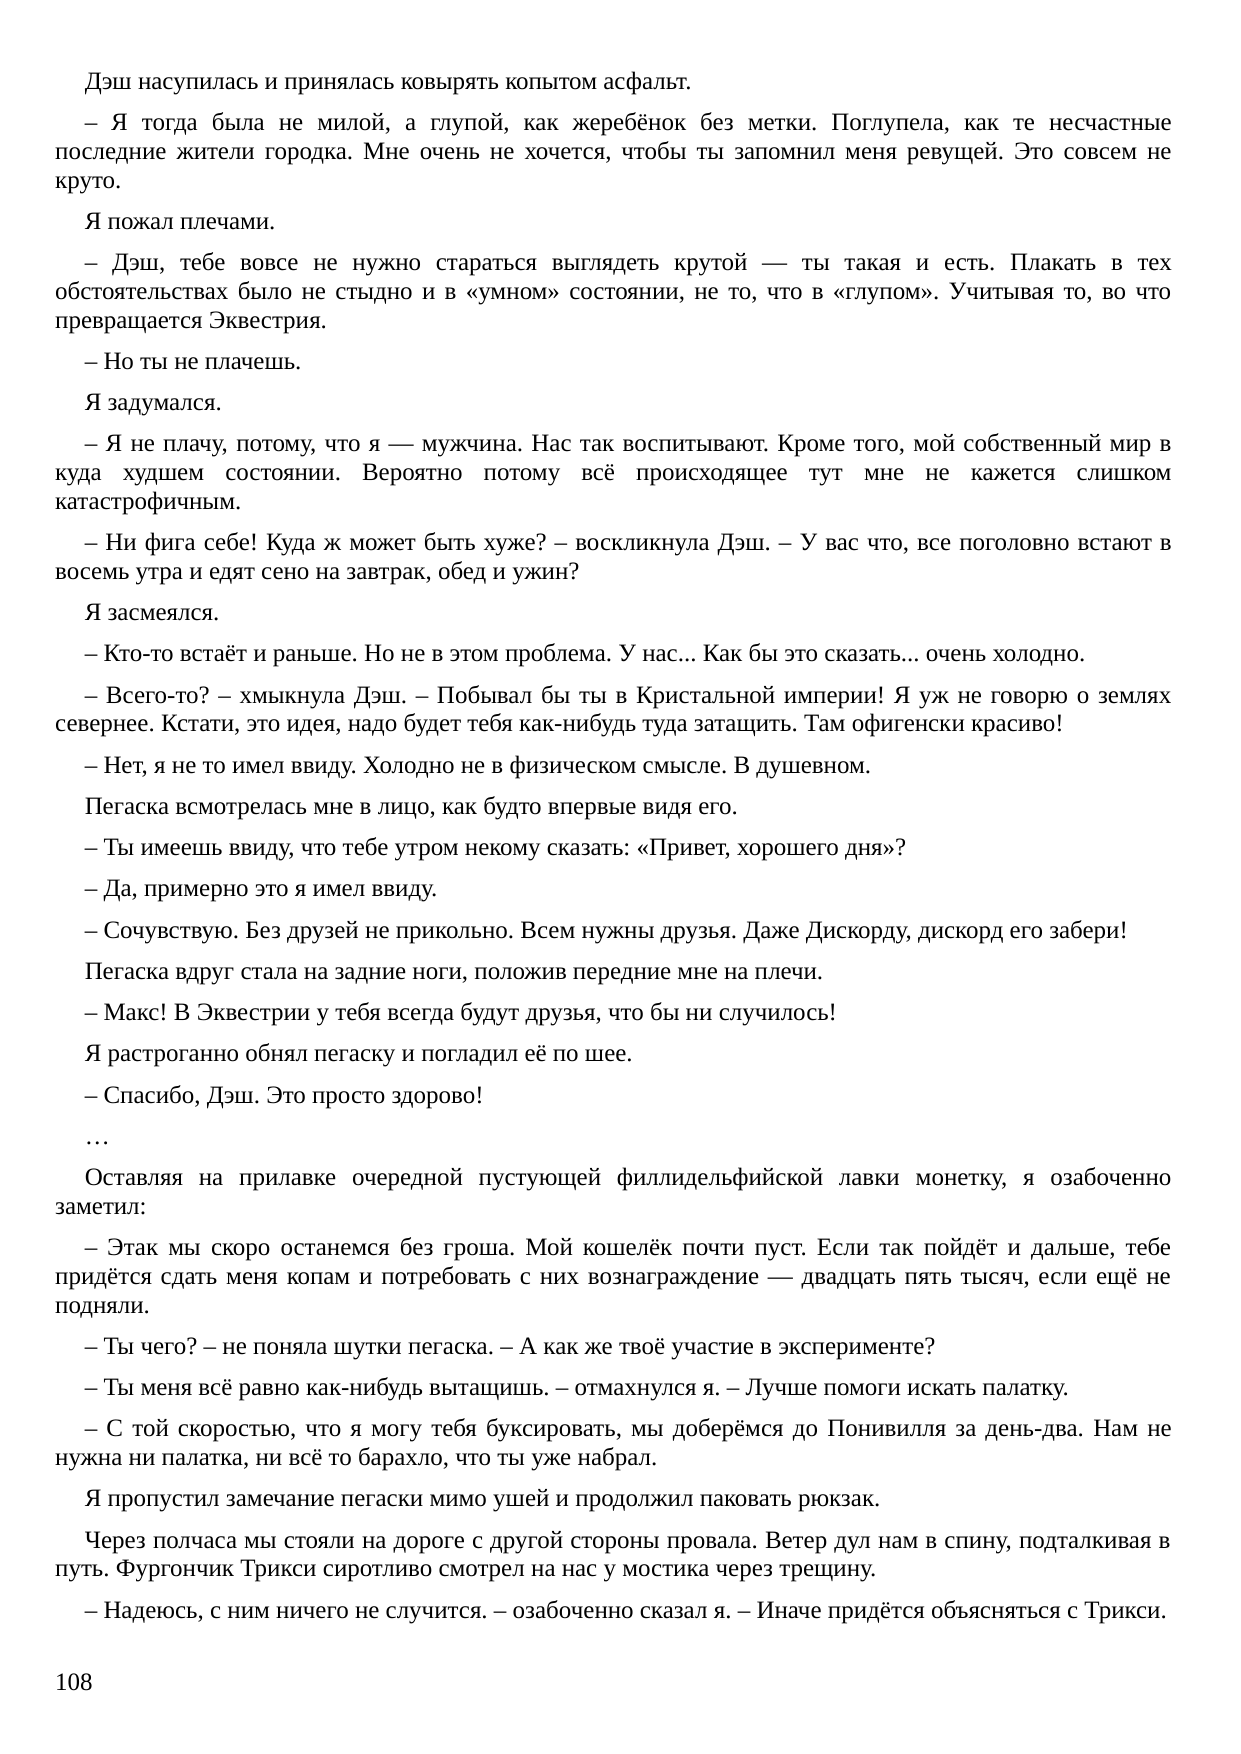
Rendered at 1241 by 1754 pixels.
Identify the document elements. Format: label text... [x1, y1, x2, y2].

text – Но ты не плачешь. [55, 346, 1173, 375]
text Дэш насупилась и принялась ковырять копытом асфальт. [55, 66, 1173, 95]
text – Дэш, тебе вовсе не нужно стараться выглядеть крутой — ты такая и есть. Плакать в тех обстоятельствах было не стыдно и в «умном» состоянии, не то, что в «глупом». Учитывая то, во что превращается Эквестрия. [55, 247, 1173, 333]
text Я пожал плечами. [55, 206, 1173, 235]
text Я засмеялся. [55, 597, 1173, 626]
text – Ты меня всё равно как-нибудь вытащишь. – отмахнулся я. – Лучше помоги искать палатку. [55, 1372, 1173, 1401]
text – Я не плачу, потому, что я — мужчина. Нас так воспитывают. Кроме того, мой собственный мир в куда худшем состоянии. Вероятно потому всё происходящее тут мне не кажется слишком катастрофичным. [55, 428, 1173, 515]
text Я задумался. [55, 387, 1173, 416]
text – Да, примерно это я имел ввиду. [55, 873, 1173, 902]
text – Сочувствую. Без друзей не прикольно. Всем нужны друзья. Даже Дискорду, дискорд его забери! [55, 915, 1173, 943]
text – Всего-то? – хмыкнула Дэш. – Побывал бы ты в Кристальной империи! Я уж не говорю о землях севернее. Кстати, это идея, надо будет тебя как-нибудь туда затащить. Там офигенски красиво! [55, 680, 1173, 737]
text – С той скоростью, что я могу тебя буксировать, мы доберёмся до Понивилля за день-два. Нам не нужна ни палатка, ни всё то барахло, что ты уже набрал. [55, 1413, 1173, 1471]
text – Ты чего? – не поняла шутки пегаска. – А как же твоё участие в эксперименте? [55, 1331, 1173, 1360]
text … [55, 1121, 1173, 1150]
text – Этак мы скоро останемся без гроша. Мой кошелёк почти пуст. Если так пойдёт и дальше, тебе придётся сдать меня копам и потребовать с них вознаграждение — двадцать пять тысяч, если ещё не подняли. [55, 1232, 1173, 1318]
text Пегаска всмотрелась мне в лицо, как будто впервые видя его. [55, 791, 1173, 820]
text – Надеюсь, с ним ничего не случится. – озабоченно сказал я. – Иначе придётся объясняться с Трикси. [55, 1595, 1173, 1623]
text – Ты имеешь ввиду, что тебе утром некому сказать: «Привет, хорошего дня»? [55, 832, 1173, 861]
text Пегаска вдруг стала на задние ноги, положив передние мне на плечи. [55, 956, 1173, 985]
text – Ни фига себе! Куда ж может быть хуже? – воскликнула Дэш. – У вас что, все поголовно встают в восемь утра и едят сено на завтрак, обед и ужин? [55, 527, 1173, 585]
text Оставляя на прилавке очередной пустующей филлидельфийской лавки монетку, я озабоченно заметил: [55, 1162, 1173, 1220]
text – Нет, я не то имел ввиду. Холодно не в физическом смысле. В душевном. [55, 750, 1173, 778]
text – Кто-то встаёт и раньше. Но не в этом проблема. У нас... Как бы это сказать... очень холодно. [55, 638, 1173, 667]
text Через полчаса мы стояли на дороге с другой стороны провала. Ветер дул нам в спину, подталкивая в путь. Фургончик Трикси сиротливо смотрел на нас у мостика через трещину. [55, 1525, 1173, 1582]
text Я растроганно обнял пегаску и погладил её по шее. [55, 1038, 1173, 1067]
text – Макс! В Эквестрии у тебя всегда будут друзья, что бы ни случилось! [55, 997, 1173, 1026]
text – Спасибо, Дэш. Это просто здорово! [55, 1080, 1173, 1108]
text Я пропустил замечание пегаски мимо ушей и продолжил паковать рюкзак. [55, 1483, 1173, 1512]
text – Я тогда была не милой, а глупой, как жеребёнок без метки. Поглупела, как те несчастные последние жители городка. Мне очень не хочется, чтобы ты запомнил меня ревущей. Это совсем не круто. [55, 107, 1173, 193]
